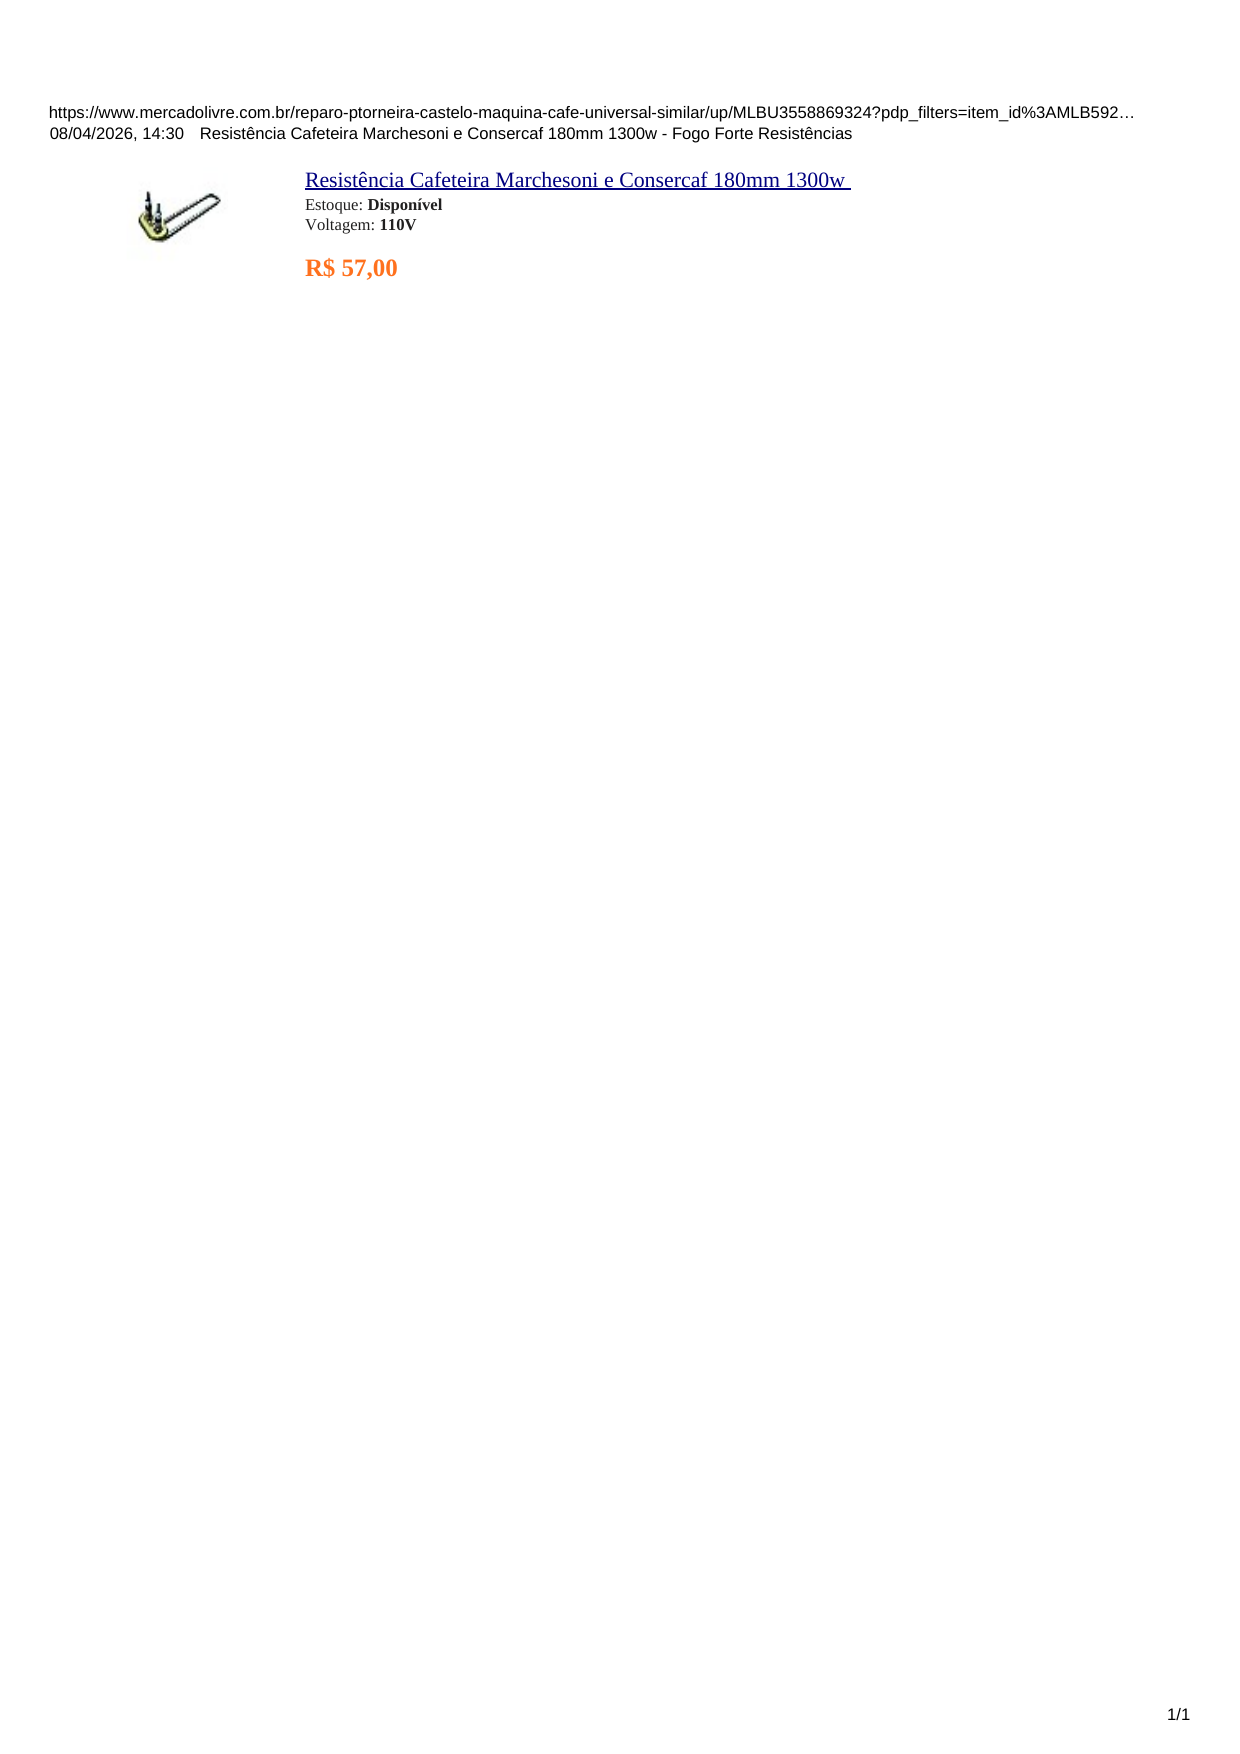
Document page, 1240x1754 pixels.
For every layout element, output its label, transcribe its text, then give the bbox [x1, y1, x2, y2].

text Voltagem: 110V [229, 215, 1188, 234]
text R$ 57,00 [127, 253, 1188, 282]
text Estoque: Disponível [229, 194, 1188, 214]
text Resistência Cafeteira Marchesoni e Consercaf 180mm 1300w [229, 167, 1188, 192]
text https://www.mercadolivre.com.br/reparo-ptorneira-castelo-maquina-cafe-universal-similar/up/MLBU3558869324?pdp_filters=item_id%3AMLB592… 08/04/2026, 14:30 Resistência Cafeteira Marchesoni e Consercaf 180mm 1300w - Fogo Forte Resistências [48, 103, 1188, 143]
